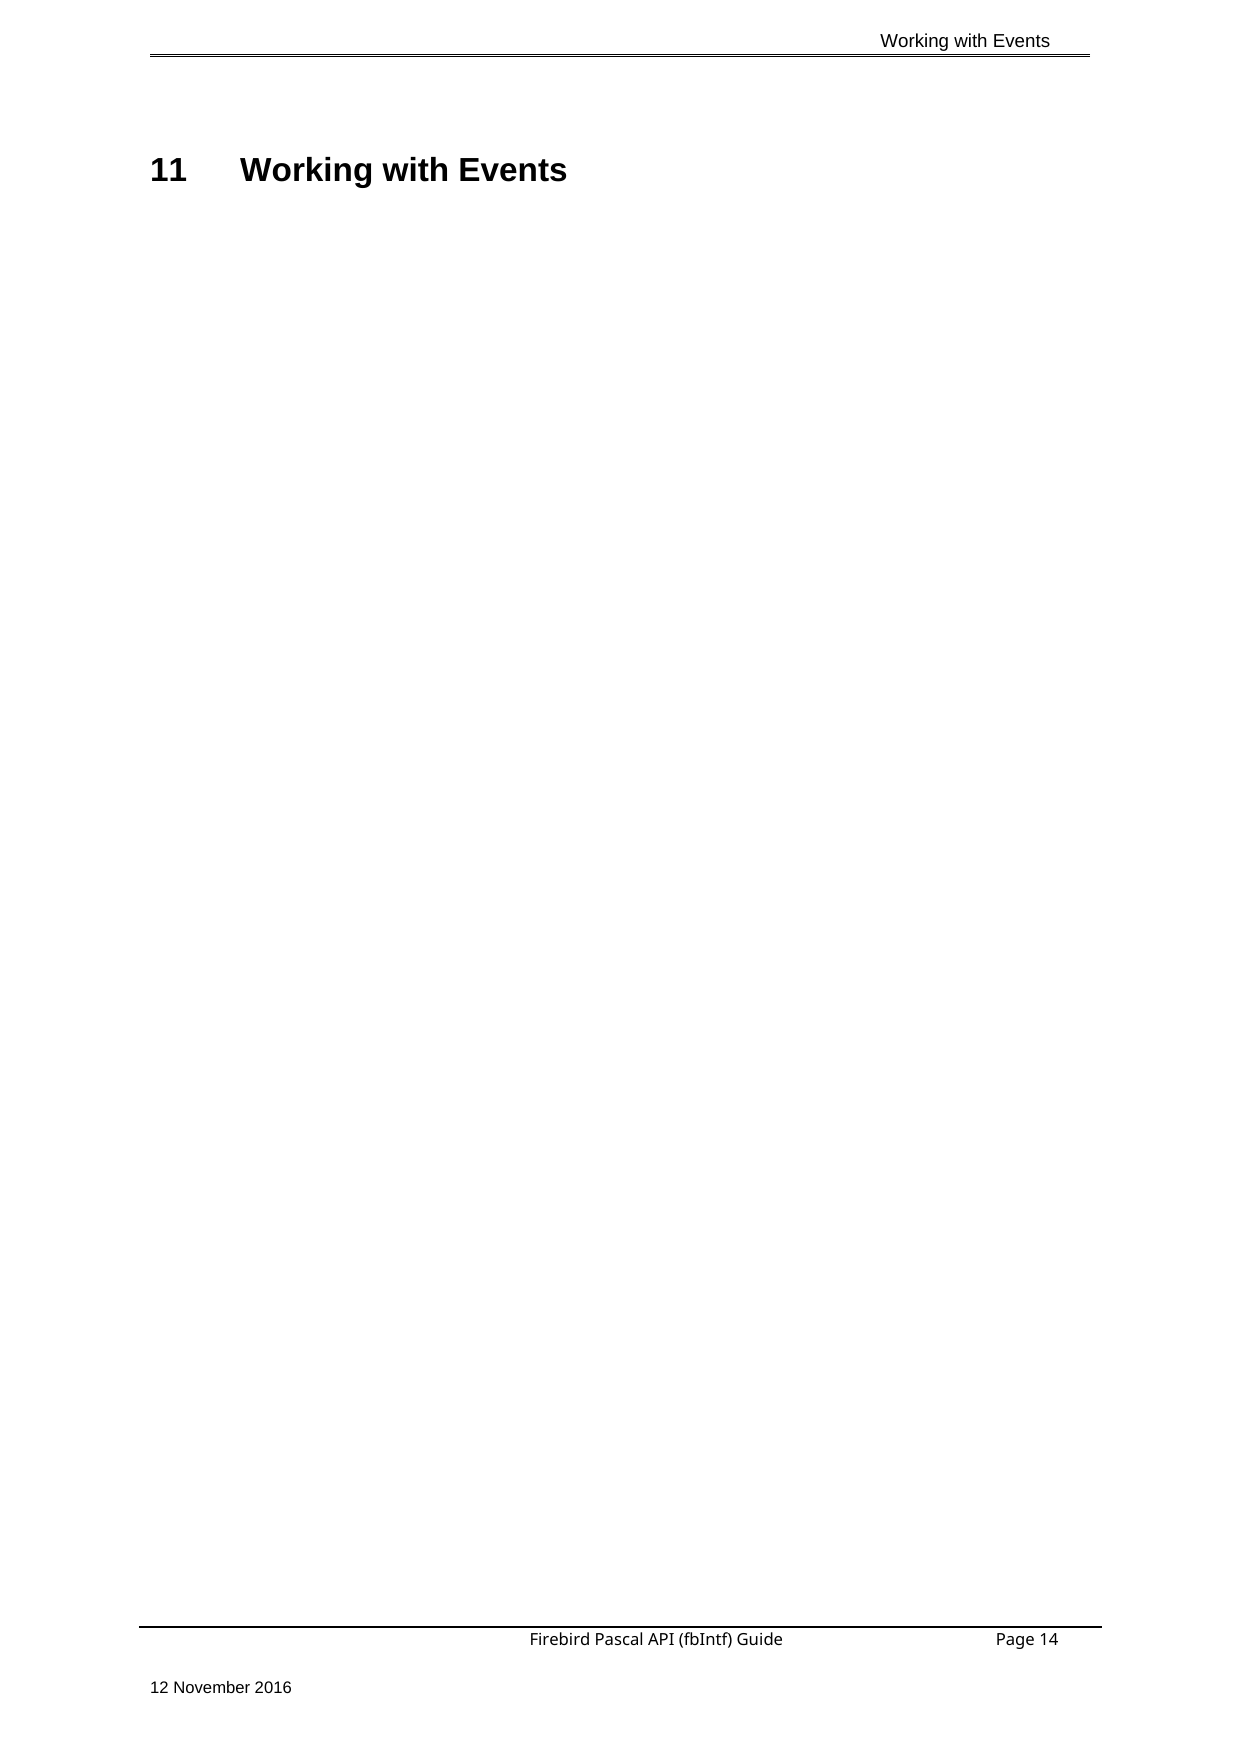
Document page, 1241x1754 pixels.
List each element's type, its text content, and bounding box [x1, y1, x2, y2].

subtitle Working with Events [150, 150, 1090, 188]
